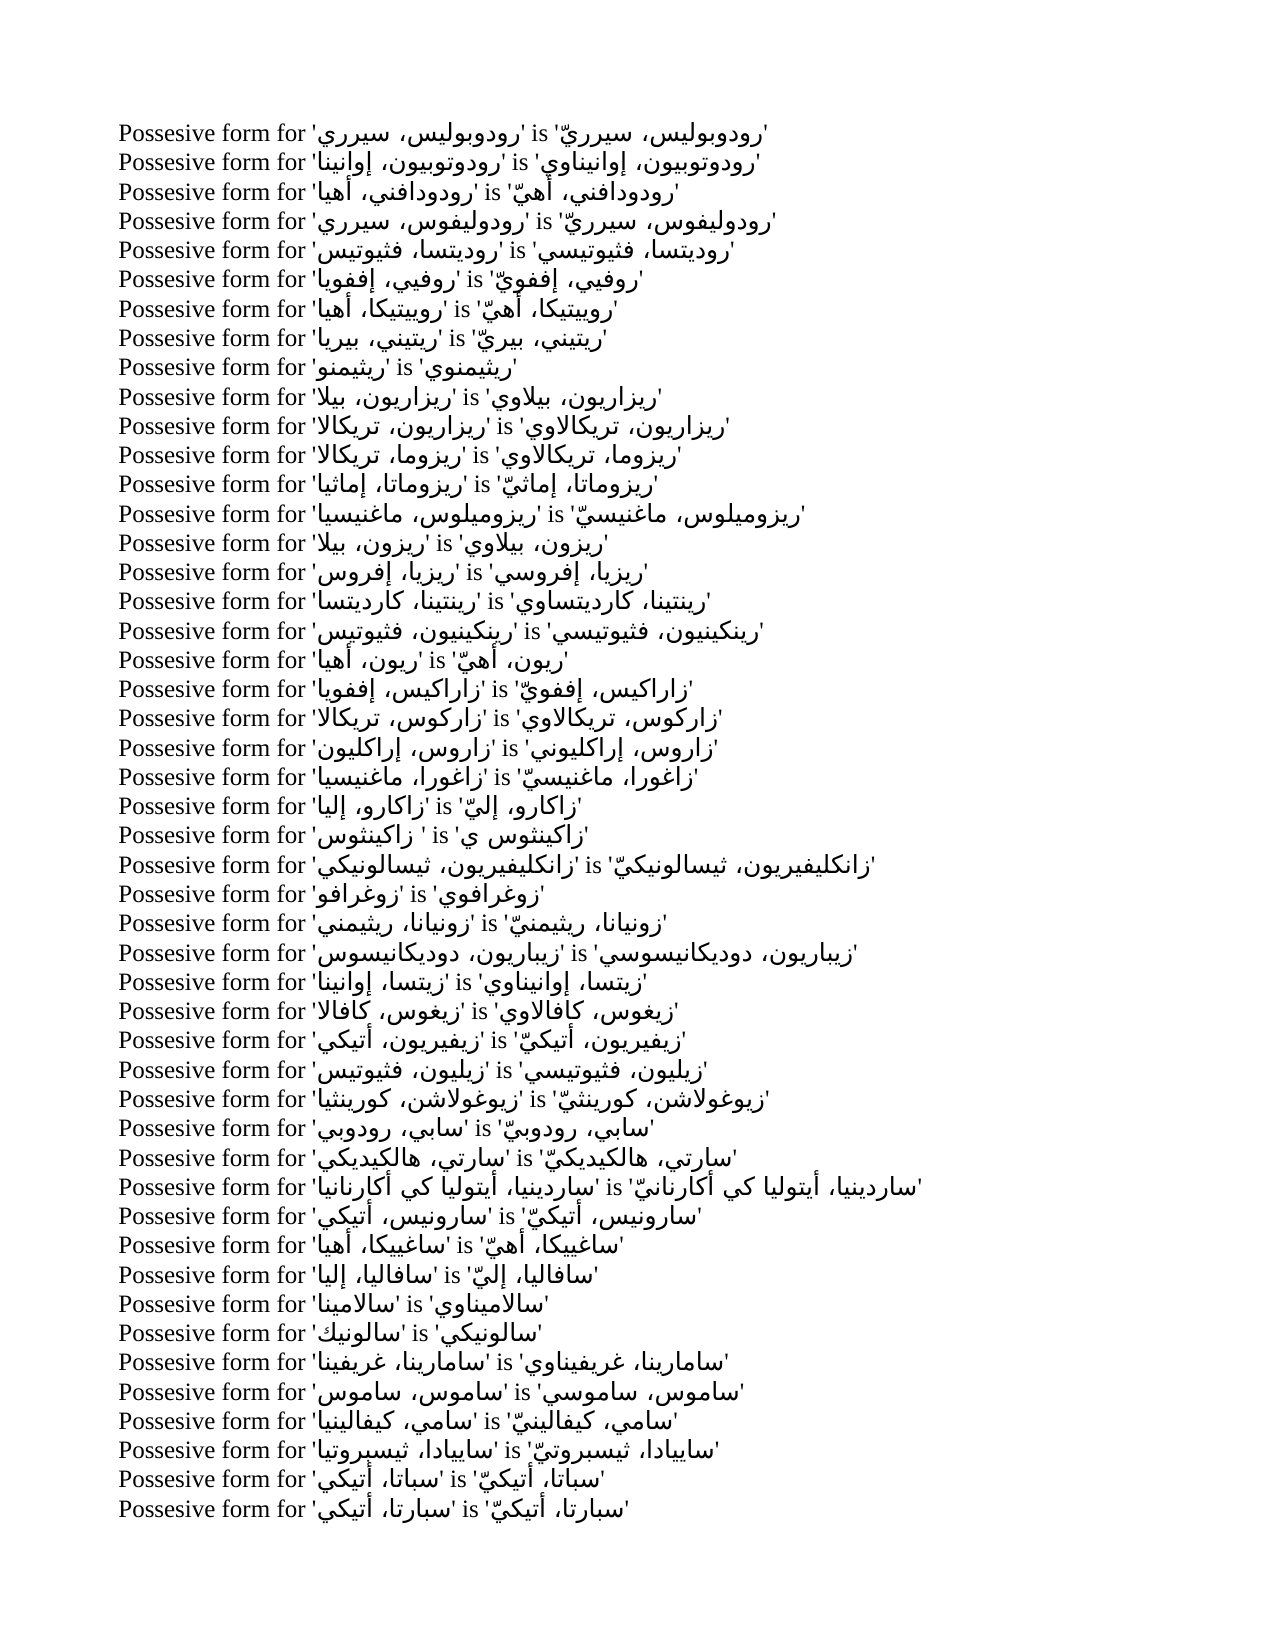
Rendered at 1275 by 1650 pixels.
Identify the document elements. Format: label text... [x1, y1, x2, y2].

text Possesive form for 'سارتي، هالكيديكي' is 'سارتي، هالكيديكيّ' [118, 1143, 1157, 1172]
text Possesive form for 'سالونيك' is 'سالونيكي' [118, 1318, 1157, 1347]
text Possesive form for 'روفيي، إففويا' is 'روفيي، إففويّ' [118, 264, 1157, 294]
text Possesive form for 'روديتسا، فثيوتيس' is 'روديتسا، فثيوتيسي' [118, 235, 1157, 264]
text Possesive form for 'زيغوس، كافالا' is 'زيغوس، كافالاوي' [118, 996, 1157, 1026]
text Possesive form for 'زاروس، إراكليون' is 'زاروس، إراكليوني' [118, 733, 1157, 762]
text Possesive form for 'ريزوميلوس، ماغنيسيا' is 'ريزوميلوس، ماغنيسيّ' [118, 499, 1157, 528]
text Possesive form for 'زاغورا، ماغنيسيا' is 'زاغورا، ماغنيسيّ' [118, 762, 1157, 791]
text Possesive form for 'سافاليا، إليا' is 'سافاليا، إليّ' [118, 1260, 1157, 1289]
text Possesive form for 'زيتسا، إوانينا' is 'زيتسا، إوانيناوي' [118, 967, 1157, 996]
text Possesive form for 'سباتا، أتيكي' is 'سباتا، أتيكيّ' [118, 1464, 1157, 1494]
text Possesive form for 'زوغرافو' is 'زوغرافوي' [118, 879, 1157, 908]
text Possesive form for 'سالامينا' is 'سالاميناوي' [118, 1289, 1157, 1318]
text Possesive form for 'ريزوما، تريكالا' is 'ريزوما، تريكالاوي' [118, 440, 1157, 469]
text Possesive form for 'زيباريون، دوديكانيسوس' is 'زيباريون، دوديكانيسوسي' [118, 938, 1157, 967]
text Possesive form for 'زاركوس، تريكالا' is 'زاركوس، تريكالاوي' [118, 703, 1157, 733]
text Possesive form for 'ريتيني، بيريا' is 'ريتيني، بيريّ' [118, 323, 1157, 352]
text Possesive form for 'رينتينا، كارديتسا' is 'رينتينا، كارديتساوي' [118, 586, 1157, 616]
text Possesive form for 'سامارينا، غريفينا' is 'سامارينا، غريفيناوي' [118, 1347, 1157, 1377]
text Possesive form for 'رودوتوبيون، إوانينا' is 'رودوتوبيون، إوانيناوي' [118, 147, 1157, 177]
text Possesive form for 'رينكينيون، فثيوتيس' is 'رينكينيون، فثيوتيسي' [118, 616, 1157, 645]
text Possesive form for 'ساموس، ساموس' is 'ساموس، ساموسي' [118, 1377, 1157, 1406]
text Possesive form for 'سابي، رودوبي' is 'سابي، رودوبيّ' [118, 1113, 1157, 1143]
text Possesive form for 'زونيانا، ريثيمني' is 'زونيانا، ريثيمنيّ' [118, 908, 1157, 938]
text Possesive form for 'ريزاريون، بيلا' is 'ريزاريون، بيلاوي' [118, 382, 1157, 411]
text Possesive form for 'ساييادا، ثيسبروتيا' is 'ساييادا، ثيسبروتيّ' [118, 1435, 1157, 1464]
text Possesive form for 'ريون، أهيا' is 'ريون، أهيّ' [118, 645, 1157, 674]
text Possesive form for 'زاراكيس، إففويا' is 'زاراكيس، إففويّ' [118, 674, 1157, 703]
text Possesive form for 'ساغييكا، أهيا' is 'ساغييكا، أهيّ' [118, 1230, 1157, 1260]
text Possesive form for 'زيليون، فثيوتيس' is 'زيليون، فثيوتيسي' [118, 1055, 1157, 1084]
text Possesive form for 'زيوغولاشن، كورينثيا' is 'زيوغولاشن، كورينثيّ' [118, 1084, 1157, 1113]
text Possesive form for 'ريثيمنو' is 'ريثيمنوي' [118, 352, 1157, 382]
text Possesive form for 'سبارتا، أتيكي' is 'سبارتا، أتيكيّ' [118, 1494, 1157, 1523]
text Possesive form for 'سامي، كيفالينيا' is 'سامي، كيفالينيّ' [118, 1406, 1157, 1435]
text Possesive form for 'ريزاريون، تريكالا' is 'ريزاريون، تريكالاوي' [118, 411, 1157, 440]
text Possesive form for 'زاكارو، إليا' is 'زاكارو، إليّ' [118, 791, 1157, 821]
text Possesive form for 'رودودافني، أهيا' is 'رودودافني، أهيّ' [118, 177, 1157, 206]
text Possesive form for 'رودوبوليس، سيرري' is 'رودوبوليس، سيرريّ' [118, 118, 1157, 147]
text Possesive form for 'زيفيريون، أتيكي' is 'زيفيريون، أتيكيّ' [118, 1026, 1157, 1055]
text Possesive form for 'روييتيكا، أهيا' is 'روييتيكا، أهيّ' [118, 294, 1157, 323]
text Possesive form for 'ريزيا، إفروس' is 'ريزيا، إفروسي' [118, 557, 1157, 586]
text Possesive form for 'زانكليفيريون، ثيسالونيكي' is 'زانكليفيريون، ثيسالونيكيّ' [118, 850, 1157, 879]
text Possesive form for 'ريزوماتا، إماثيا' is 'ريزوماتا، إماثيّ' [118, 469, 1157, 499]
text Possesive form for 'سارونيس، أتيكي' is 'سارونيس، أتيكيّ' [118, 1201, 1157, 1230]
text Possesive form for 'ريزون، بيلا' is 'ريزون، بيلاوي' [118, 528, 1157, 557]
text Possesive form for 'زاكينثوس ' is 'زاكينثوس ي' [118, 821, 1157, 850]
text Possesive form for 'ساردينيا، أيتوليا كي أكارنانيا' is 'ساردينيا، أيتوليا كي أكارنانيّ' [118, 1172, 1157, 1201]
text Possesive form for 'رودوليفوس، سيرري' is 'رودوليفوس، سيرريّ' [118, 206, 1157, 235]
